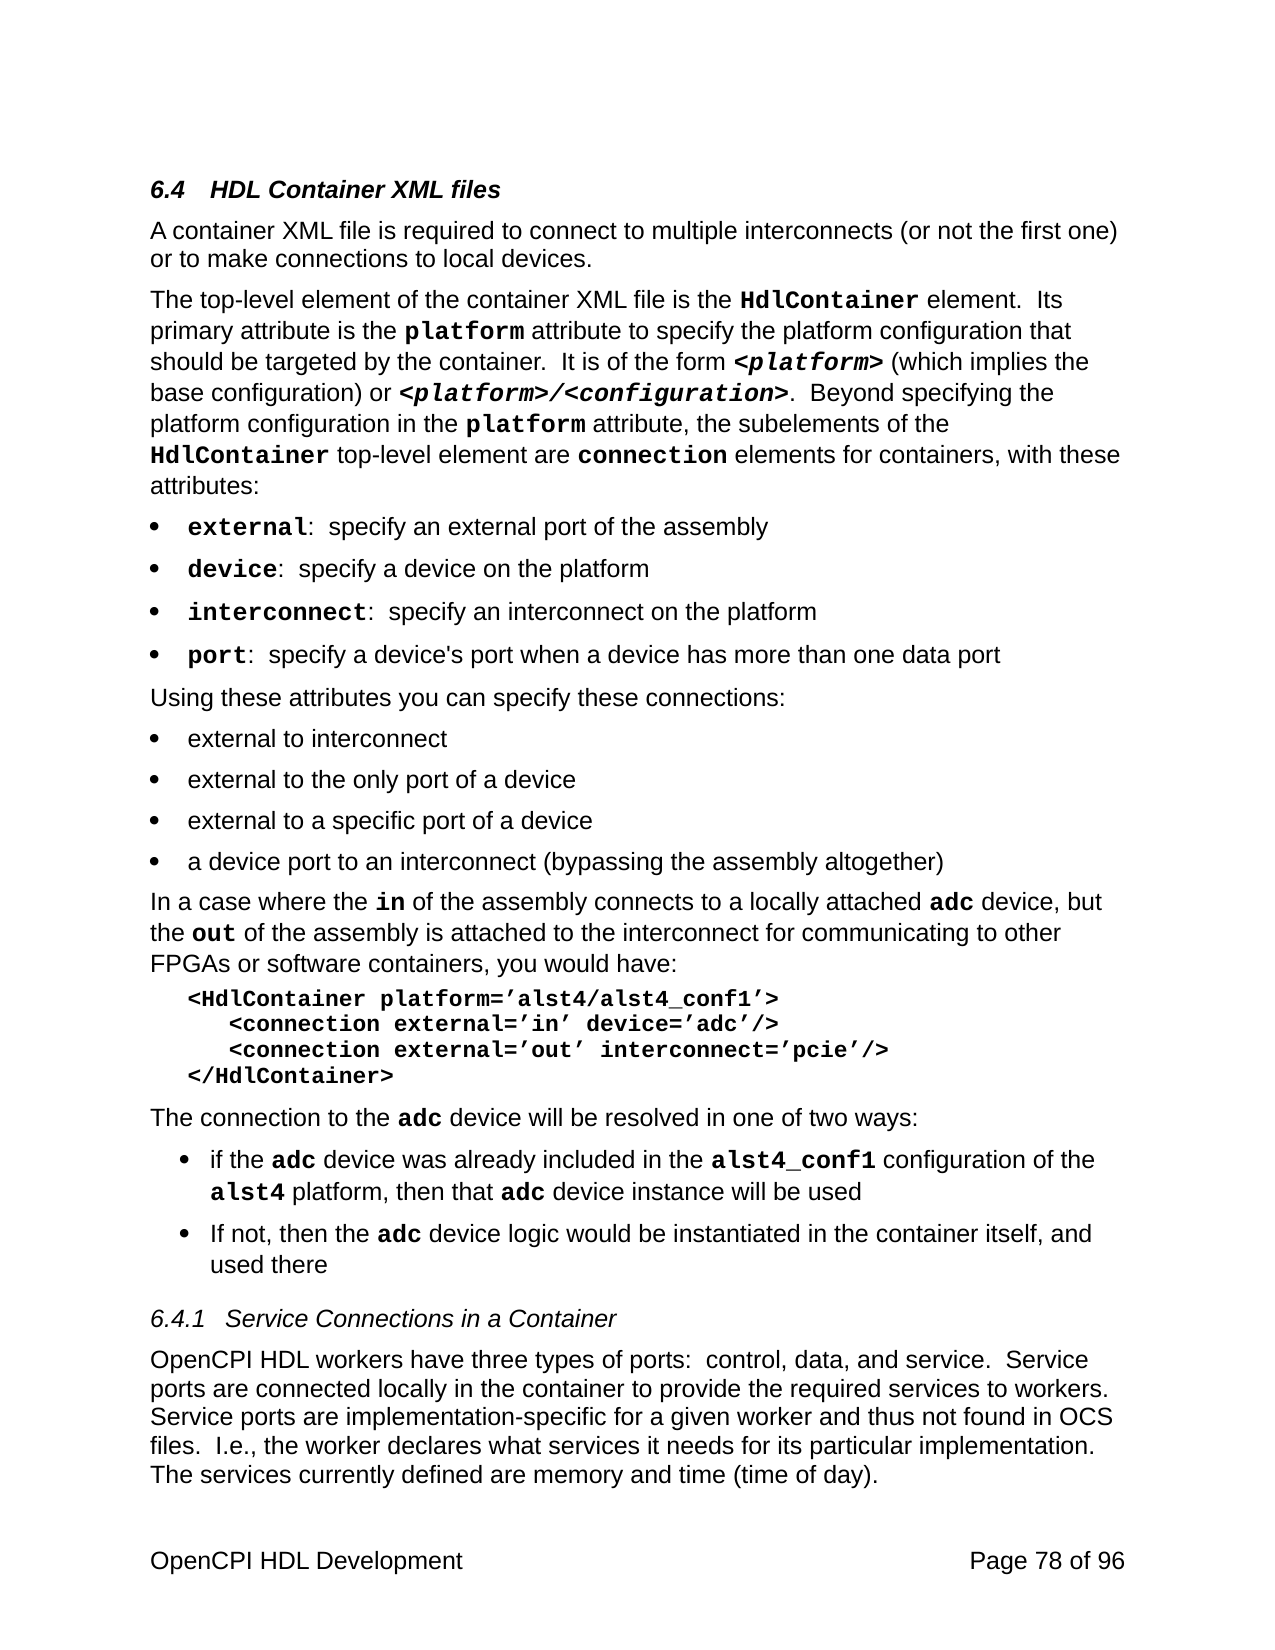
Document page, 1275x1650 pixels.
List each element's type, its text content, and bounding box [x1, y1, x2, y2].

list external to the only port of a device [150, 765, 1125, 794]
list external to interconnect [150, 724, 1125, 753]
text OpenCPI HDL workers have three types of ports: control, data, and service. Service ports are connected locally in the container to provide the required services to workers. Service ports are implementation-specific for a given worker and thus not found in OCS files. I.e., the worker declares what services it needs for its particular implementation. The services currently defined are memory and time (time of day). [150, 1345, 1125, 1488]
list interconnect: specify an interconnect on the platform [150, 597, 1125, 628]
list port: specify a device's port when a device has more than one data port [150, 640, 1125, 671]
list external to a specific port of a device [150, 806, 1125, 834]
text The connection to the adc device will be resolved in one of two ways: [150, 1103, 1125, 1133]
list device: specify a device on the platform [150, 554, 1125, 585]
text The top-level element of the container XML file is the HdlContainer element. Its primary attribute is the platform attribute to specify the platform configuration that should be targeted by the container. It is of the form <platform> (which implies the base configuration) or <platform>/<configuration>. Beyond specifying the platform configuration in the platform attribute, the subelements of the HdlContainer top-level element are connection elements for containers, with these attributes: [150, 285, 1125, 499]
subtitle HDL Container XML files [150, 175, 1125, 204]
list If not, then the adc device logic would be instantiated in the container itself, and used there [180, 1219, 1125, 1279]
text A container XML file is required to connect to multiple interconnects (or not the first one) or to make connections to local devices. [150, 216, 1125, 273]
text Using these attributes you can specify these connections: [150, 683, 1125, 712]
list external: specify an external port of the assembly [150, 512, 1125, 542]
subtitle Service Connections in a Container [150, 1304, 1125, 1333]
text <HdlContainer platform=’alst4/alst4_conf1’> <connection external=’in’ device=’adc’/> <connection external=’out’ interconnect=’pcie’/> </HdlContainer> [187, 987, 1125, 1091]
list a device port to an interconnect (bypassing the assembly altogether) [150, 846, 1125, 875]
text In a case where the in of the assembly connects to a locally attached adc device, but the out of the assembly is attached to the interconnect for communicating to other FPGAs or software containers, you would have: [150, 887, 1125, 978]
list if the adc device was already included in the alst4_conf1 configuration of the alst4 platform, then that adc device instance will be used [180, 1146, 1125, 1207]
